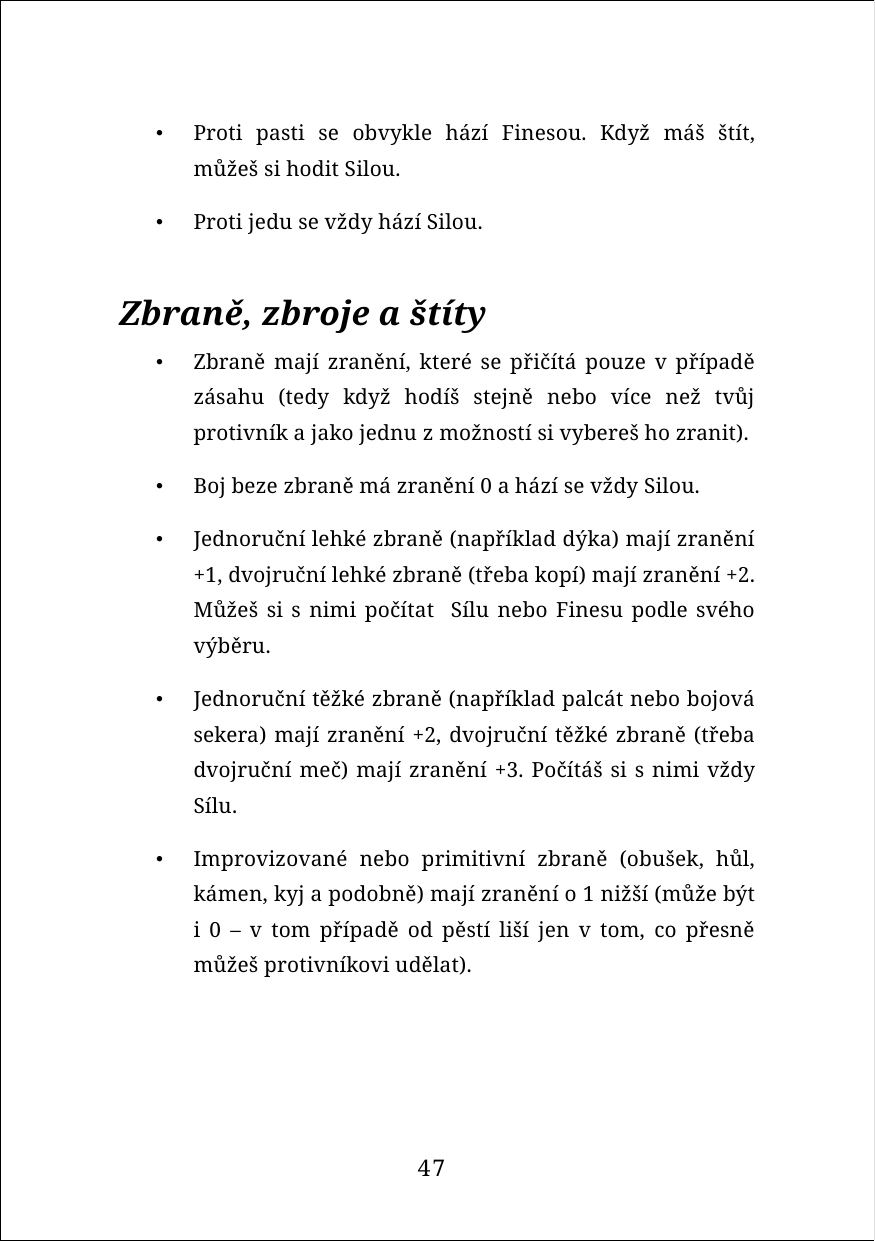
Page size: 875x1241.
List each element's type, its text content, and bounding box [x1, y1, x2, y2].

subtitle Zbraně, zbroje a štíty [118, 290, 756, 335]
list Zbraně mají zranění, které se přičítá pouze v případě zásahu (tedy když hodíš stejně nebo více než tvůj protivník a jako jednu z možností si vybereš ho zranit). [156, 347, 756, 446]
list Jednoruční těžké zbraně (například palcát nebo bojová sekera) mají zranění +2, dvojruční těžké zbraně (třeba dvojruční meč) mají zranění +3. Počítáš si s nimi vždy Sílu. [156, 684, 756, 819]
list Boj beze zbraně má zranění 0 a hází se vždy Silou. [156, 471, 756, 500]
list Improvizované nebo primitivní zbraně (obušek, hůl, kámen, kyj a podobně) mají zranění o 1 nižší (může být i 0 – v tom případě od pěstí liší jen v tom, co přesně můžeš protivníkovi udělat). [156, 844, 756, 979]
list Jednoruční lehké zbraně (například dýka) mají zranění +1, dvojruční lehké zbraně (třeba kopí) mají zranění +2. Můžeš si s nimi počítat Sílu nebo Finesu podle svého výběru. [156, 524, 756, 659]
list Proti pasti se obvykle hází Finesou. Když máš štít, můžeš si hodit Silou. [156, 118, 756, 182]
list Proti jedu se vždy hází Silou. [156, 207, 756, 235]
